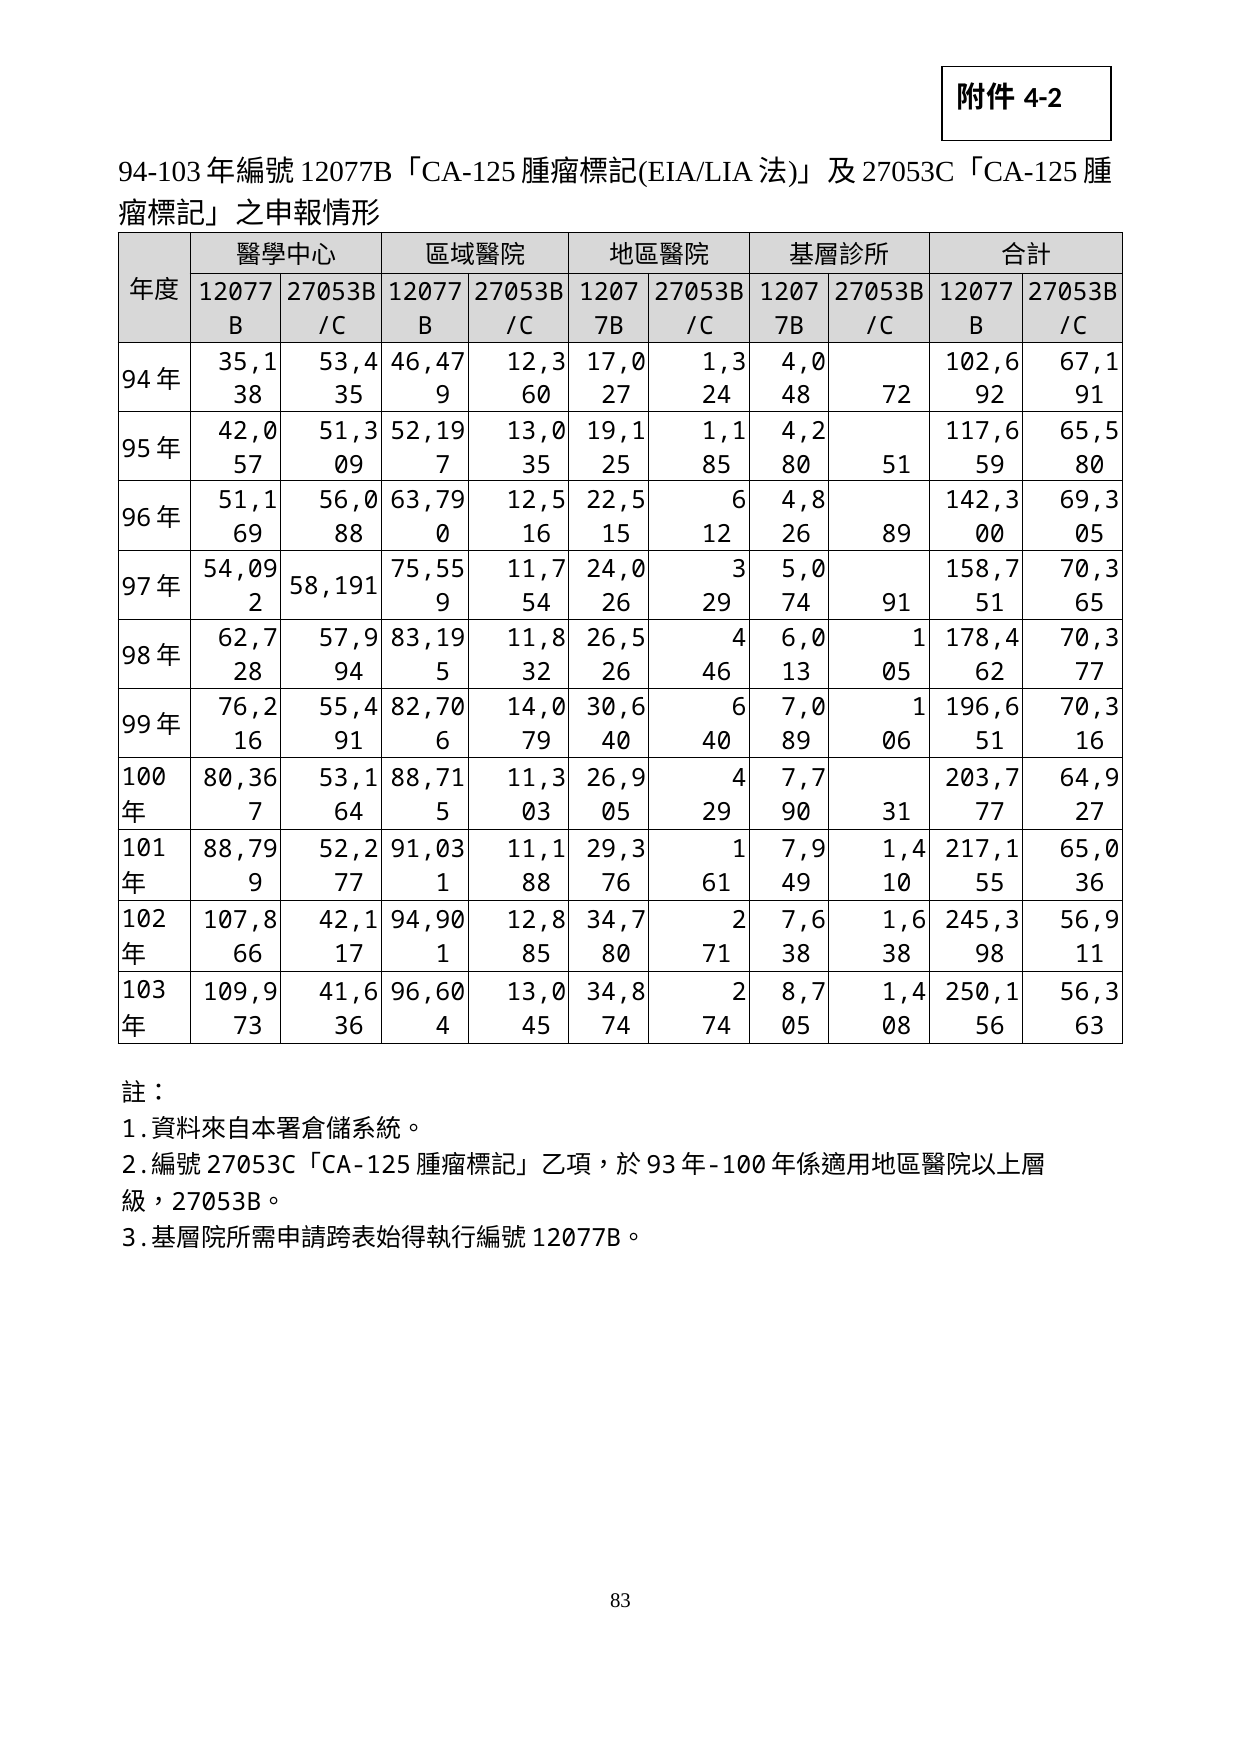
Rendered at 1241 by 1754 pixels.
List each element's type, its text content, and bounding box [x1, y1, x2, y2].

table_cell 250,156 [930, 972, 1022, 1042]
table_cell 26,526 [569, 620, 648, 688]
table_cell 429 [649, 758, 749, 828]
table_cell 82,706 [382, 689, 468, 757]
table_cell 27053B/C [1023, 274, 1122, 342]
table_cell 2.編號27053C「CA-125腫瘤標記」乙項，於93年-100年係適用地區醫院以上層級，27053B。 [118, 1145, 1122, 1217]
table_cell 1,324 [649, 343, 749, 411]
table_cell 70,365 [1023, 551, 1122, 619]
table_header 註： [118, 1072, 218, 1108]
table_cell 203,777 [930, 758, 1022, 828]
table_cell 12077B [191, 274, 280, 342]
table_cell 65,580 [1023, 412, 1122, 480]
table_cell 11,754 [469, 551, 568, 619]
table_cell 11,188 [469, 830, 568, 900]
table_cell 88,799 [191, 830, 280, 900]
table_cell [663, 1217, 826, 1253]
table_cell 612 [649, 481, 749, 549]
table_cell 55,491 [281, 689, 381, 757]
table_cell 14,079 [469, 689, 568, 757]
table_cell 98年 [119, 620, 190, 688]
table_cell 64,927 [1023, 758, 1122, 828]
table_cell 8,705 [750, 972, 828, 1042]
table_cell 24,026 [569, 551, 648, 619]
table_cell 106 [829, 689, 929, 757]
table_cell 12077B [750, 274, 828, 342]
table_cell 72 [829, 343, 929, 411]
table_cell [531, 1109, 663, 1145]
table_cell 94年 [119, 343, 190, 411]
table_cell 142,300 [930, 481, 1022, 549]
table_cell 11,832 [469, 620, 568, 688]
table_cell 99年 [119, 689, 190, 757]
table_cell 7,089 [750, 689, 828, 757]
table_cell 88,715 [382, 758, 468, 828]
table_cell 7,638 [750, 901, 828, 971]
table_cell 3.基層院所需申請跨表始得執行編號12077B。 [118, 1217, 663, 1253]
table_header [663, 1072, 826, 1108]
table_cell 1,638 [829, 901, 929, 971]
table_cell 42,057 [191, 412, 280, 480]
table_cell 1.資料來自本署倉儲系統。 [118, 1109, 531, 1145]
table_header 地區醫院 [569, 233, 749, 273]
table_cell 95年 [119, 412, 190, 480]
table_cell 52,277 [281, 830, 381, 900]
table_cell 53,435 [281, 343, 381, 411]
table_cell [959, 1109, 1122, 1145]
table_cell [826, 1109, 958, 1145]
table_cell 56,911 [1023, 901, 1122, 971]
table_cell 53,164 [281, 758, 381, 828]
table_cell 101年 [119, 830, 190, 900]
table_cell 446 [649, 620, 749, 688]
table_cell 26,905 [569, 758, 648, 828]
table_cell 96年 [119, 481, 190, 549]
table_cell 51 [829, 412, 929, 480]
table_cell 27053B/C [281, 274, 381, 342]
table_cell 105 [829, 620, 929, 688]
text 94-103年編號12077B「CA-125腫瘤標記(EIA/LIA法)」及27053C「CA-125腫瘤標記」之申報情形 [118, 148, 1122, 232]
table_cell 29,376 [569, 830, 648, 900]
table_header [959, 1072, 1122, 1108]
table_cell 69,305 [1023, 481, 1122, 549]
table_cell 1,410 [829, 830, 929, 900]
table_cell 34,780 [569, 901, 648, 971]
table_cell 97年 [119, 551, 190, 619]
table_cell 96,604 [382, 972, 468, 1042]
table_cell 217,155 [930, 830, 1022, 900]
table_header 醫學中心 [191, 233, 381, 273]
table_cell 13,045 [469, 972, 568, 1042]
table_header [826, 1072, 958, 1108]
table_cell 80,367 [191, 758, 280, 828]
table_header 基層診所 [750, 233, 929, 273]
table_cell 13,035 [469, 412, 568, 480]
table_cell 91 [829, 551, 929, 619]
table_cell 103年 [119, 972, 190, 1042]
table_cell 35,138 [191, 343, 280, 411]
table_cell 12,360 [469, 343, 568, 411]
table_cell 31 [829, 758, 929, 828]
table_cell [663, 1109, 826, 1145]
table_cell 109,973 [191, 972, 280, 1042]
table_cell 5,074 [750, 551, 828, 619]
table_cell 4,826 [750, 481, 828, 549]
table_cell 41,636 [281, 972, 381, 1042]
table_cell 54,092 [191, 551, 280, 619]
table_header [367, 1072, 531, 1108]
table_cell 102年 [119, 901, 190, 971]
table_cell 117,659 [930, 412, 1022, 480]
table_cell 56,088 [281, 481, 381, 549]
table_cell 4,280 [750, 412, 828, 480]
table_header [219, 1072, 367, 1108]
table_cell 12077B [569, 274, 648, 342]
table_cell 107,866 [191, 901, 280, 971]
table_cell 274 [649, 972, 749, 1042]
table_cell [826, 1217, 958, 1253]
table_cell 196,651 [930, 689, 1022, 757]
table_header 合計 [930, 233, 1122, 273]
table_header 區域醫院 [382, 233, 568, 273]
table_cell 75,559 [382, 551, 468, 619]
table_cell 7,949 [750, 830, 828, 900]
table_cell 89 [829, 481, 929, 549]
table_cell 57,994 [281, 620, 381, 688]
table_cell 91,031 [382, 830, 468, 900]
table_cell 19,125 [569, 412, 648, 480]
table_cell 65,036 [1023, 830, 1122, 900]
table_cell 6,013 [750, 620, 828, 688]
table_cell 4,048 [750, 343, 828, 411]
table_cell 329 [649, 551, 749, 619]
table_cell 63,790 [382, 481, 468, 549]
table_cell 67,191 [1023, 343, 1122, 411]
table_cell 83,195 [382, 620, 468, 688]
table_cell 70,377 [1023, 620, 1122, 688]
table_cell 12077B [382, 274, 468, 342]
table_cell 70,316 [1023, 689, 1122, 757]
table_cell 17,027 [569, 343, 648, 411]
table_cell 102,692 [930, 343, 1022, 411]
table_cell 94,901 [382, 901, 468, 971]
table_cell 11,303 [469, 758, 568, 828]
table_cell [959, 1217, 1122, 1253]
table_cell 56,363 [1023, 972, 1122, 1042]
table_cell 58,191 [281, 551, 381, 619]
table_cell 12,885 [469, 901, 568, 971]
table_cell 1,408 [829, 972, 929, 1042]
table_header 年度 [119, 233, 190, 342]
table_cell 27053B/C [469, 274, 568, 342]
table_cell 640 [649, 689, 749, 757]
table_cell 158,751 [930, 551, 1022, 619]
table_cell 27053B/C [829, 274, 929, 342]
table_cell 1,185 [649, 412, 749, 480]
table_header [531, 1072, 663, 1108]
table_cell 161 [649, 830, 749, 900]
table_cell 178,462 [930, 620, 1022, 688]
table_cell 51,309 [281, 412, 381, 480]
table_cell 27053B/C [649, 274, 749, 342]
table_cell 34,874 [569, 972, 648, 1042]
table_cell 12,516 [469, 481, 568, 549]
table_cell 12077B [930, 274, 1022, 342]
table_cell 245,398 [930, 901, 1022, 971]
table_cell 62,728 [191, 620, 280, 688]
table_cell 30,640 [569, 689, 648, 757]
table_cell 271 [649, 901, 749, 971]
table_cell 42,117 [281, 901, 381, 971]
table_cell 52,197 [382, 412, 468, 480]
table_cell 46,479 [382, 343, 468, 411]
table_cell 76,216 [191, 689, 280, 757]
table_cell 100年 [119, 758, 190, 828]
table_cell 51,169 [191, 481, 280, 549]
table_cell 22,515 [569, 481, 648, 549]
table_cell 7,790 [750, 758, 828, 828]
